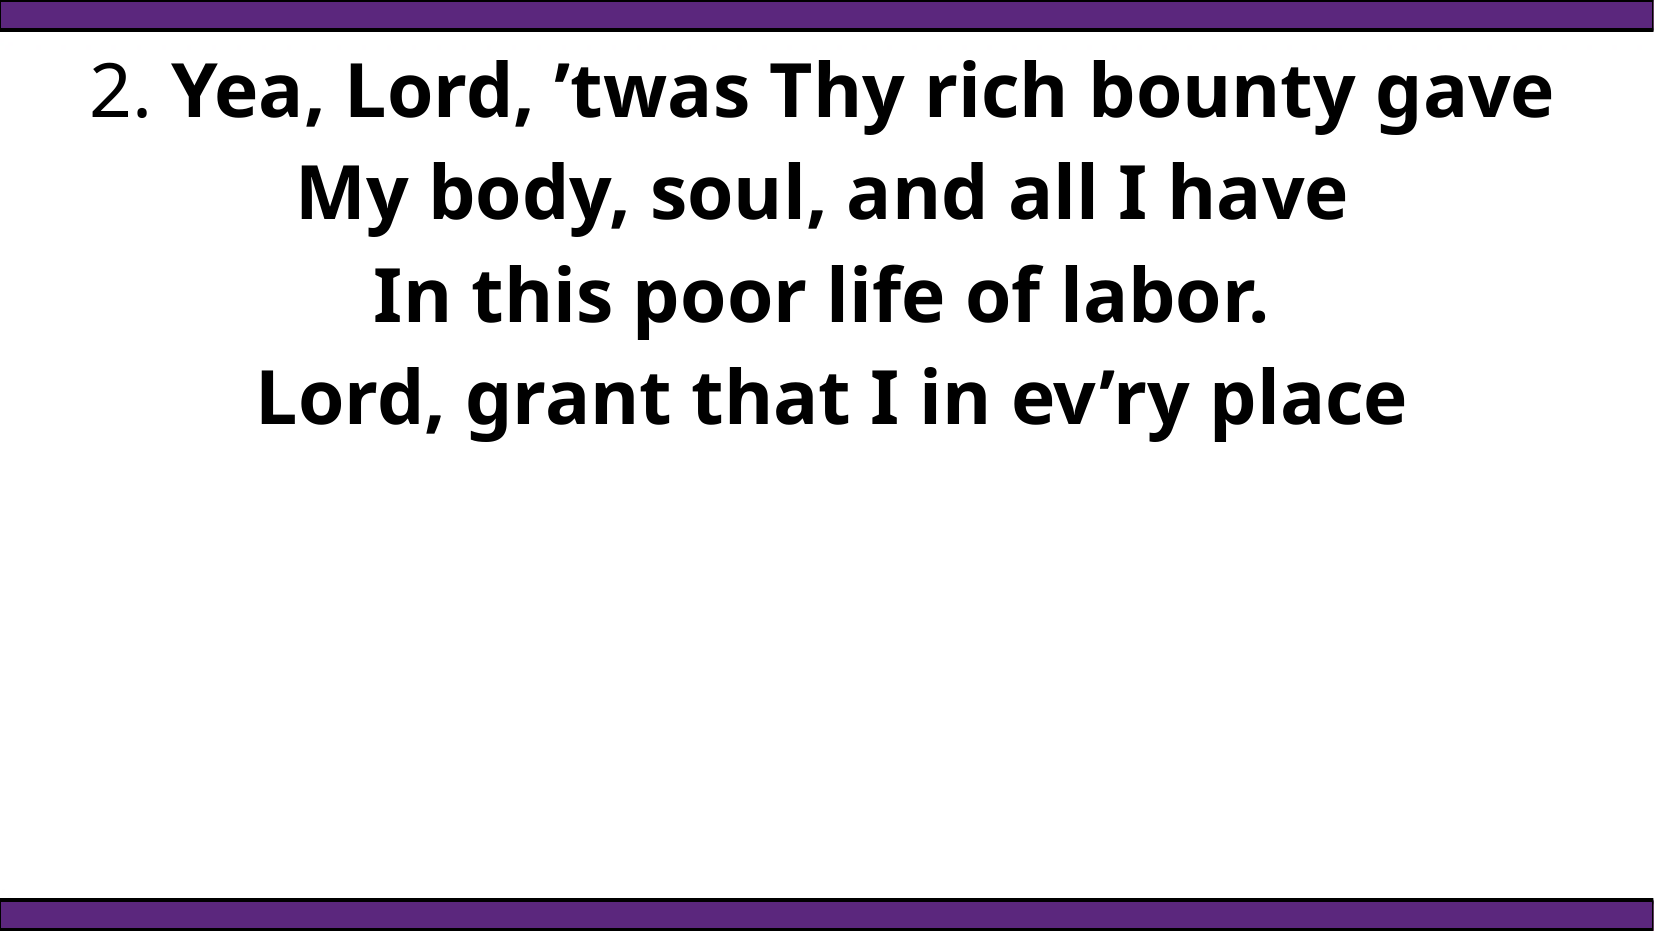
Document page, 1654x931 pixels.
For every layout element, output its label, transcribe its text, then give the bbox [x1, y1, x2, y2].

text_box [0, 900, 1654, 931]
text_box [0, 0, 1654, 31]
picture [0, 31, 1654, 900]
text_box 2. Yea, Lord, ’twas Thy rich bounty gave My body, soul, and all I have In this poor life of labor. Lord, grant that I in ev’ry place [60, 30, 1606, 466]
